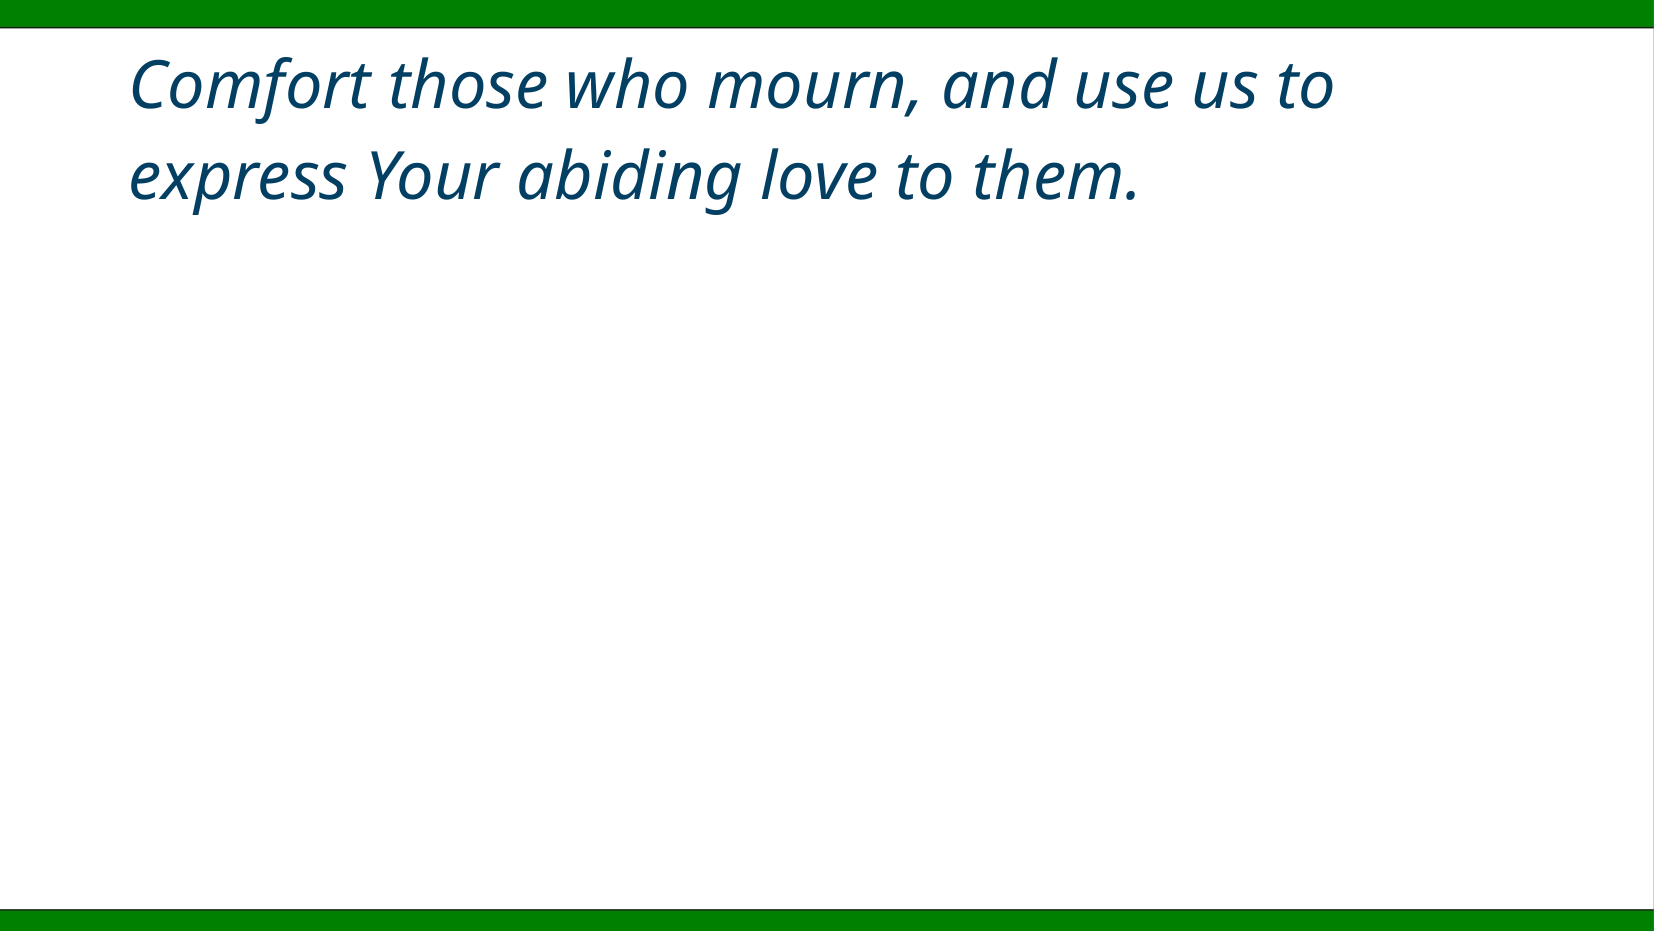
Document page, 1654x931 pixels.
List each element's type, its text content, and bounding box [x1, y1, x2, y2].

picture [0, 0, 1654, 931]
text_box Comfort those who mourn, and use us to express Your abiding love to them. [45, 30, 1596, 256]
